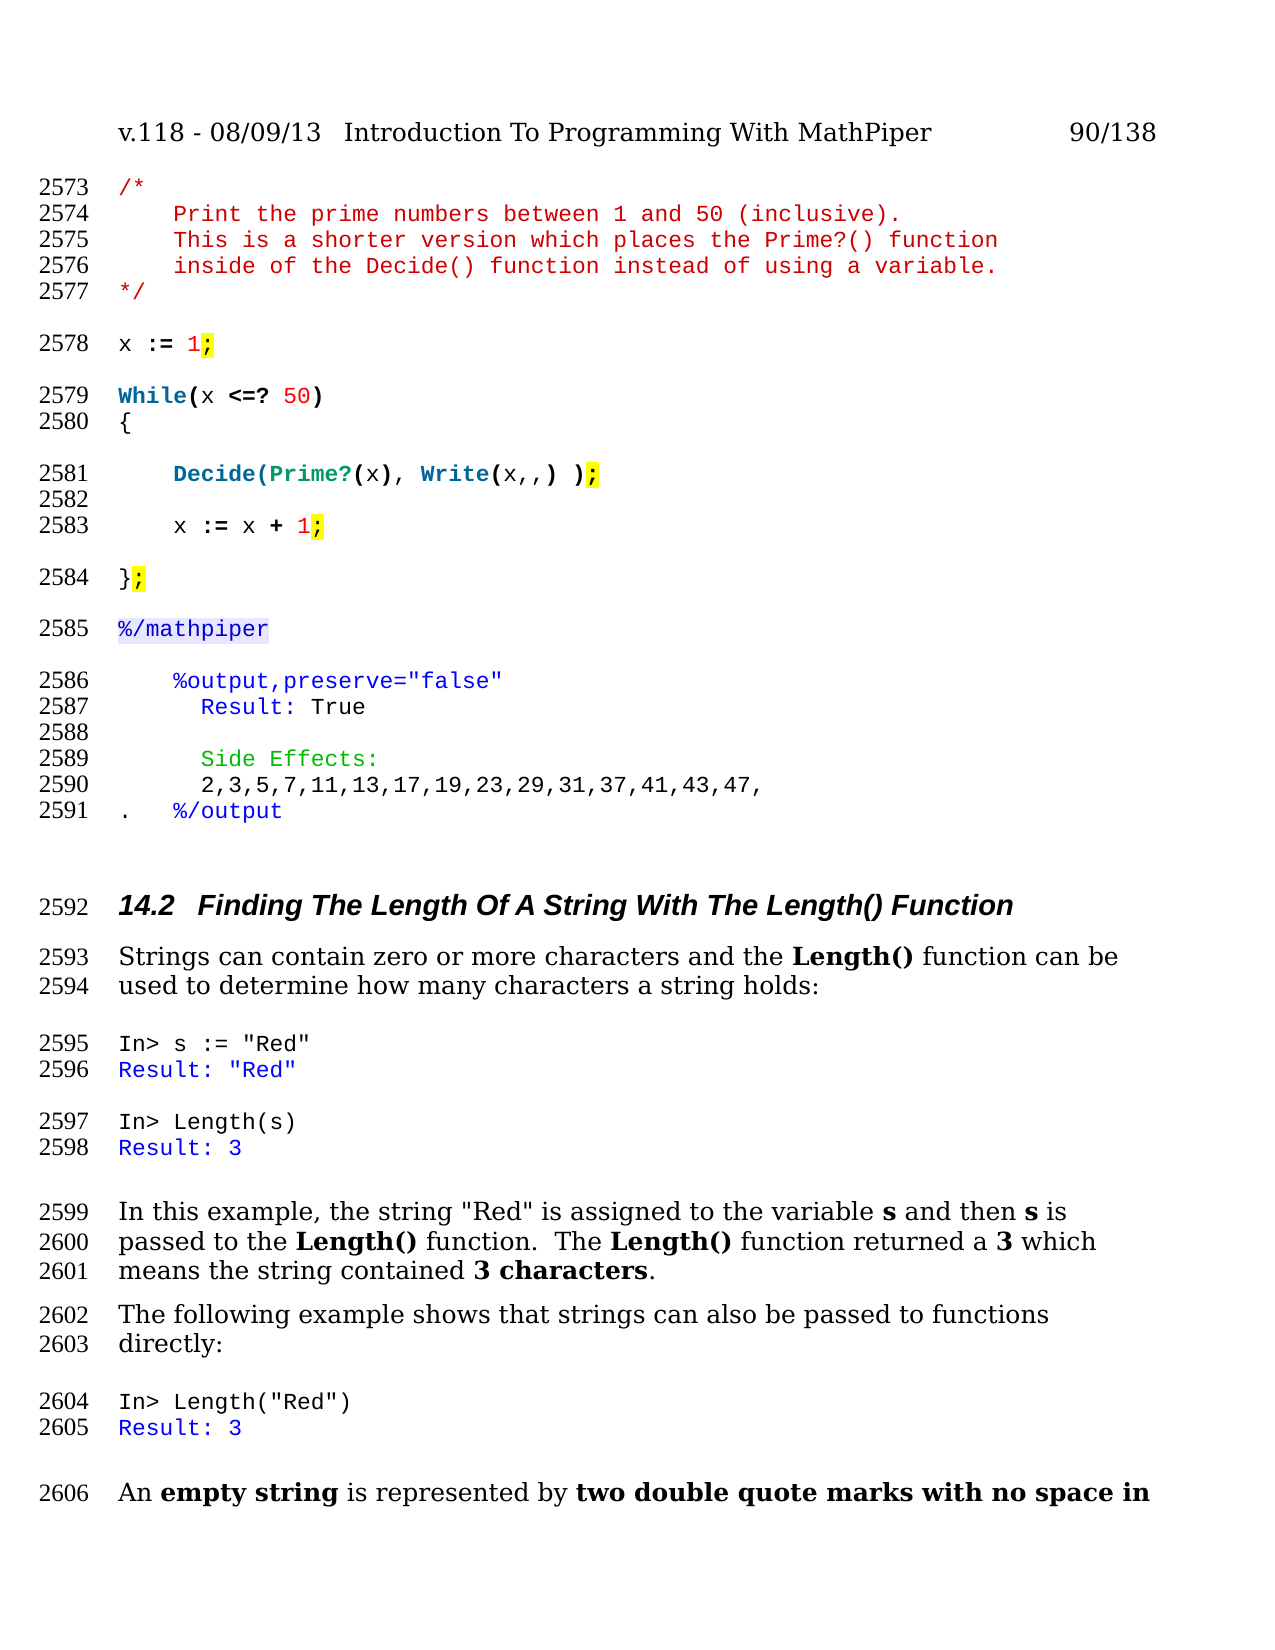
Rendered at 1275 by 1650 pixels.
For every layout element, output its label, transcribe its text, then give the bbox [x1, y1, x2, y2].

text /* [118, 177, 1157, 203]
text Result: True [118, 696, 1157, 721]
subtitle Finding The Length Of A String With The Length() Function [118, 888, 1157, 921]
text . %/output [118, 799, 1157, 825]
text In> Length("Red") [118, 1391, 1157, 1417]
text Result: "Red" [118, 1059, 1157, 1084]
text x := 1; [118, 332, 1157, 358]
text Side Effects: [118, 747, 1157, 773]
text inside of the Decide() function instead of using a variable. [118, 254, 1157, 281]
text Print the prime numbers between 1 and 50 (inclusive). [118, 203, 1157, 229]
text %/mathpiper [118, 618, 1157, 644]
text */ [118, 281, 1157, 306]
text In this example, the string "Red" is assigned to the variable s and then s is passed to the Length() function. The Length() function returned a 3 which means the string contained 3 characters. [118, 1197, 1157, 1285]
text In> s := "Red" [118, 1033, 1157, 1059]
text Result: 3 [118, 1136, 1157, 1162]
text 2,3,5,7,11,13,17,19,23,29,31,37,41,43,47, [118, 773, 1157, 799]
text Strings can contain zero or more characters and the Length() function can be used to determine how many characters a string holds: [118, 942, 1157, 1001]
text %output,preserve="false" [118, 669, 1157, 696]
text Decide(Prime?(x), Write(x,,) ); [118, 462, 1157, 488]
text }; [118, 566, 1157, 592]
text x := x + 1; [118, 514, 1157, 540]
text While(x <=? 50) [118, 384, 1157, 410]
text The following example shows that strings can also be passed to functions directly: [118, 1300, 1157, 1359]
text This is a shorter version which places the Prime?() function [118, 229, 1157, 254]
text Result: 3 [118, 1417, 1157, 1443]
text In> Length(s) [118, 1111, 1157, 1136]
text { [118, 410, 1157, 436]
text An empty string is represented by two double quote marks with no space in [118, 1477, 1157, 1507]
